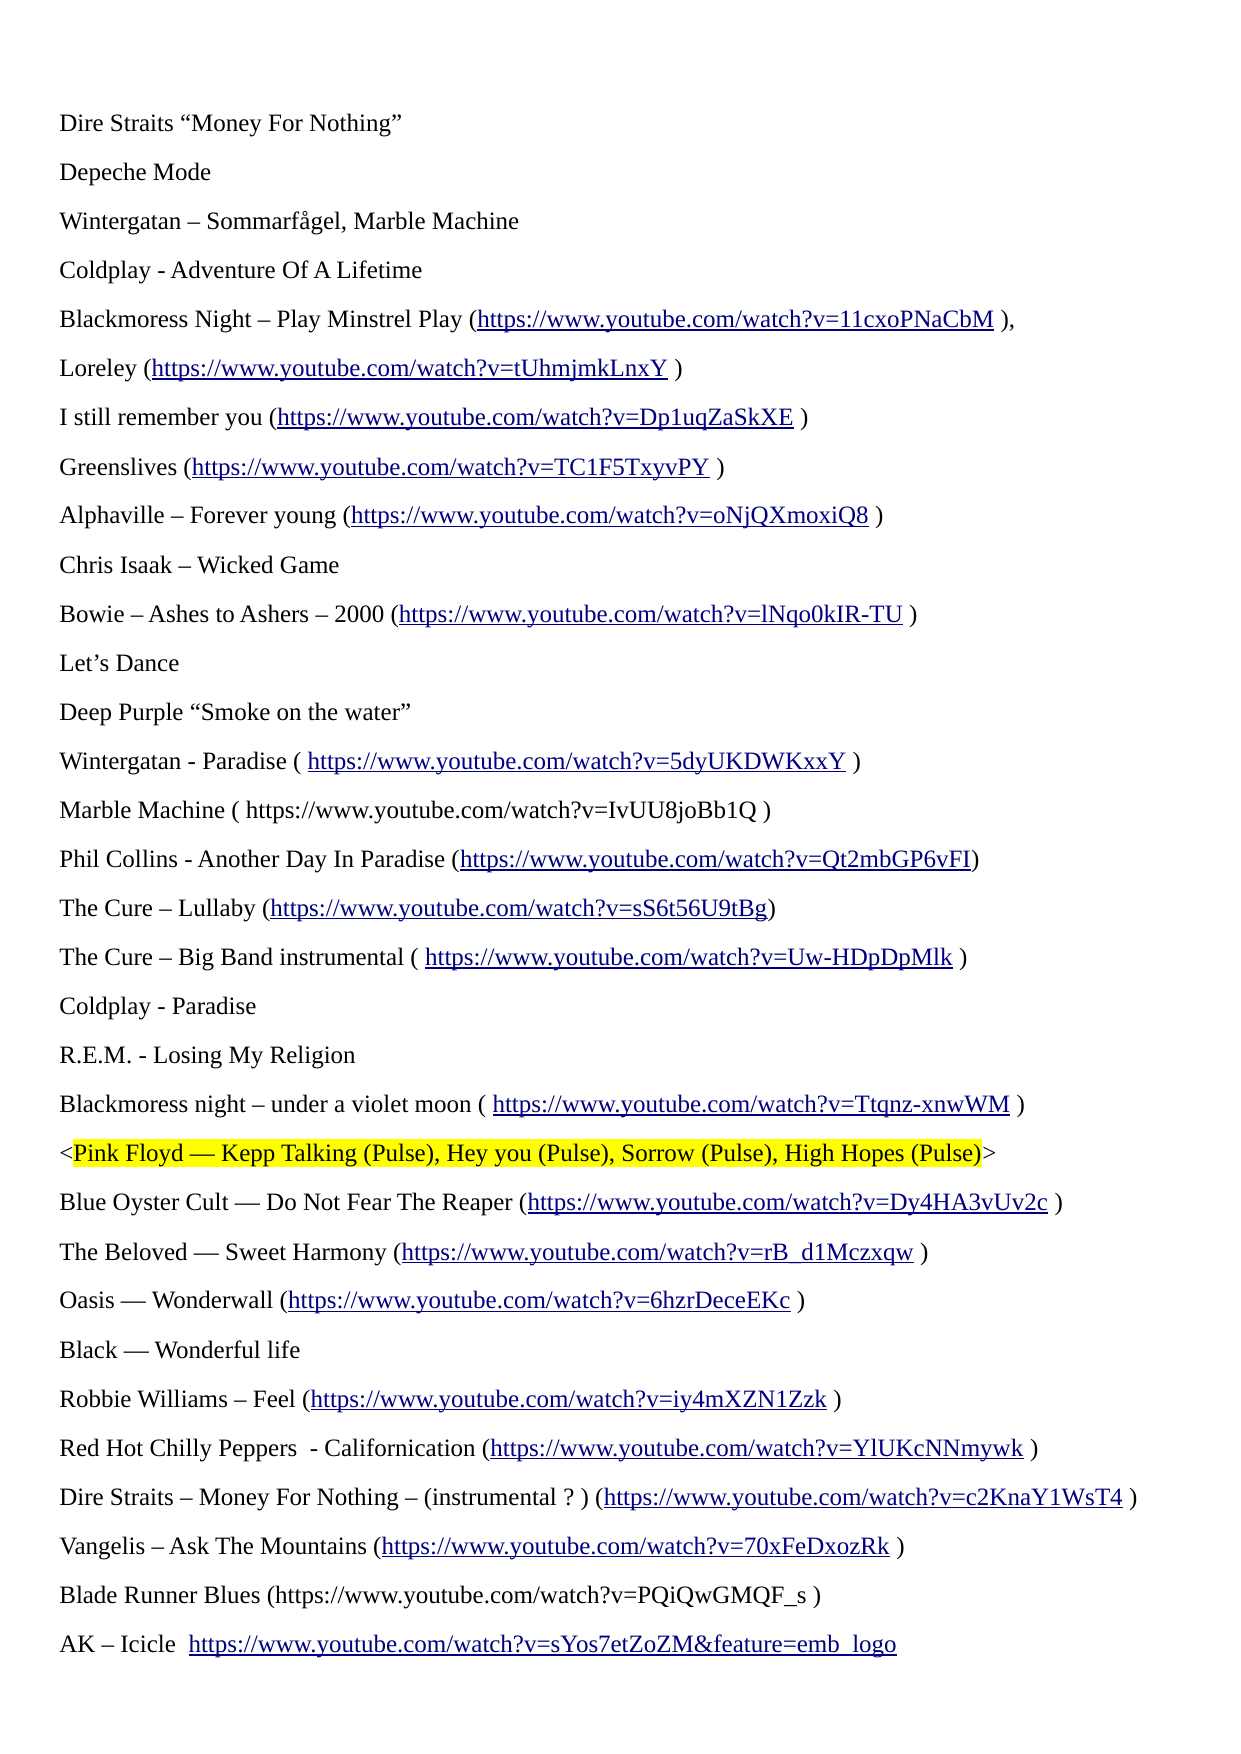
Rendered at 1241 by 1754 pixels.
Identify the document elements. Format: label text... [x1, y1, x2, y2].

text Dire Straits – Money For Nothing – (instrumental ? ) (https://www.youtube.com/watch?v=c2KnaY1WsT4 ) [59, 1482, 1181, 1511]
text Vangelis – Ask The Mountains (https://www.youtube.com/watch?v=70xFeDxozRk ) [59, 1531, 1181, 1560]
text Red Hot Chilly Peppers - Californication (https://www.youtube.com/watch?v=YlUKcNNmywk ) [59, 1433, 1181, 1462]
text Greenslives (https://www.youtube.com/watch?v=TC1F5TxyvPY ) [59, 452, 1181, 480]
text Bowie – Ashes to Ashers – 2000 (https://www.youtube.com/watch?v=lNqo0kIR-TU ) [59, 599, 1181, 627]
text Loreley (https://www.youtube.com/watch?v=tUhmjmkLnxY ) [59, 353, 1181, 382]
text Oasis — Wonderwall (https://www.youtube.com/watch?v=6hzrDeceEKc ) [59, 1286, 1181, 1314]
text Robbie Williams – Feel (https://www.youtube.com/watch?v=iy4mXZN1Zzk ) [59, 1384, 1181, 1412]
text Blade Runner Blues (https://www.youtube.com/watch?v=PQiQwGMQF_s ) [59, 1580, 1181, 1609]
text Blackmoress Night – Play Minstrel Play (https://www.youtube.com/watch?v=11cxoPNaCbM ), [59, 304, 1181, 333]
text AK – Icicle https://www.youtube.com/watch?v=sYos7etZoZM&feature=emb_logo [59, 1629, 1181, 1658]
text Alphaville – Forever young (https://www.youtube.com/watch?v=oNjQXmoxiQ8 ) [59, 501, 1181, 529]
text Coldplay - Adventure Of A Lifetime [59, 255, 1181, 284]
text The Beloved — Sweet Harmony (https://www.youtube.com/watch?v=rB_d1Mczxqw ) [59, 1237, 1181, 1265]
text R.E.M. - Losing My Religion [59, 1040, 1181, 1069]
text The Cure – Big Band instrumental ( https://www.youtube.com/watch?v=Uw-HDpDpMlk ) [59, 942, 1181, 971]
text <Pink Floyd — Kepp Talking (Pulse), Hey you (Pulse), Sorrow (Pulse), High Hopes (Pulse)> [59, 1138, 1181, 1167]
text I still remember you (https://www.youtube.com/watch?v=Dp1uqZaSkXE ) [59, 402, 1181, 431]
text Deep Purple “Smoke on the water” [59, 697, 1181, 726]
text Wintergatan – Sommarfågel, Marble Machine [59, 206, 1181, 235]
text Blue Oyster Cult — Do Not Fear The Reaper (https://www.youtube.com/watch?v=Dy4HA3vUv2c ) [59, 1187, 1181, 1216]
text Chris Isaak – Wicked Game [59, 550, 1181, 578]
text Wintergatan - Paradise ( https://www.youtube.com/watch?v=5dyUKDWKxxY ) [59, 746, 1181, 775]
text Blackmoress night – under a violet moon ( https://www.youtube.com/watch?v=Ttqnz-xnwWM ) [59, 1089, 1181, 1118]
text Let’s Dance [59, 648, 1181, 677]
text Dire Straits “Money For Nothing” [59, 108, 1181, 137]
text Phil Collins - Another Day In Paradise (https://www.youtube.com/watch?v=Qt2mbGP6vFI) [59, 844, 1181, 873]
text The Cure – Lullaby (https://www.youtube.com/watch?v=sS6t56U9tBg) [59, 893, 1181, 922]
text Coldplay - Paradise [59, 991, 1181, 1020]
text Black — Wonderful life [59, 1335, 1181, 1363]
text Depeche Mode [59, 157, 1181, 186]
text Marble Machine ( https://www.youtube.com/watch?v=IvUU8joBb1Q ) [59, 795, 1181, 824]
